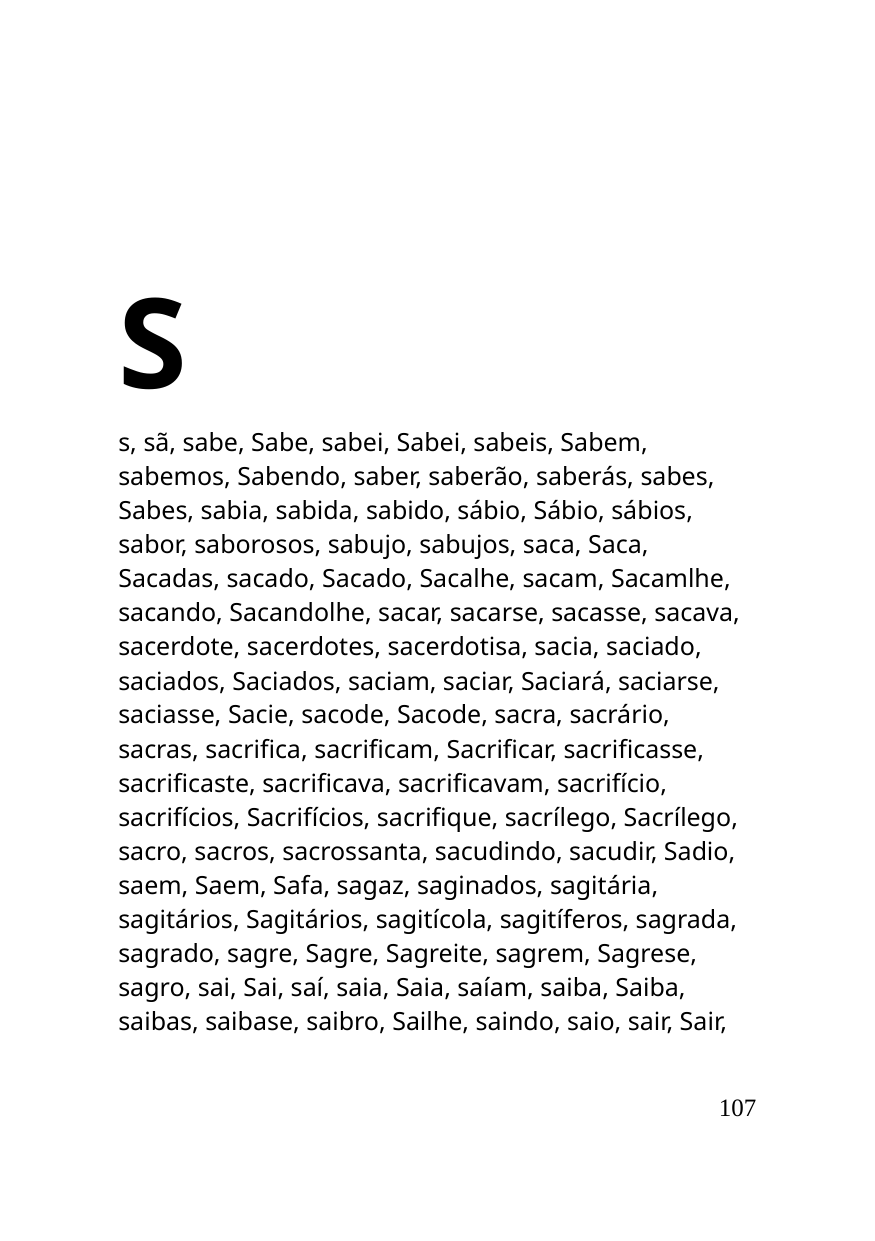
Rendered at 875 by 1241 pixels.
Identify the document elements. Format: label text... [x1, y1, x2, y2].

text s, sã, sabe, Sabe, sabei, Sabei, sabeis, Sabem, sabemos, Sabendo, saber, saberão, saberás, sabes, Sabes, sabia, sabida, sabido, sábio, Sábio, sábios, sabor, saborosos, sabujo, sabujos, saca, Saca, Sacadas, sacado, Sacado, Sacalhe, sacam, Sacamlhe, sacando, Sacandolhe, sacar, sacarse, sacasse, sacava, sacerdote, sacerdotes, sacerdotisa, sacia, saciado, saciados, Saciados, saciam, saciar, Saciará, saciarse, saciasse, Sacie, sacode, Sacode, sacra, sacrário, sacras, sacrifica, sacrificam, Sacrificar, sacrificasse, sacrificaste, sacrificava, sacrificavam, sacrifício, sacrifícios, Sacrifícios, sacrifique, sacrílego, Sacrílego, sacro, sacros, sacrossanta, sacudindo, sacudir, Sadio, saem, Saem, Safa, sagaz, saginados, sagitária, sagitários, Sagitários, sagitícola, sagitíferos, sagrada, sagrado, sagre, Sagre, Sagreite, sagrem, Sagrese, sagro, sai, Sai, saí, saia, Saia, saíam, saiba, Saiba, saibas, saibase, saibro, Sailhe, saindo, saio, sair, Sair, [118, 425, 756, 1038]
text S [118, 254, 756, 425]
